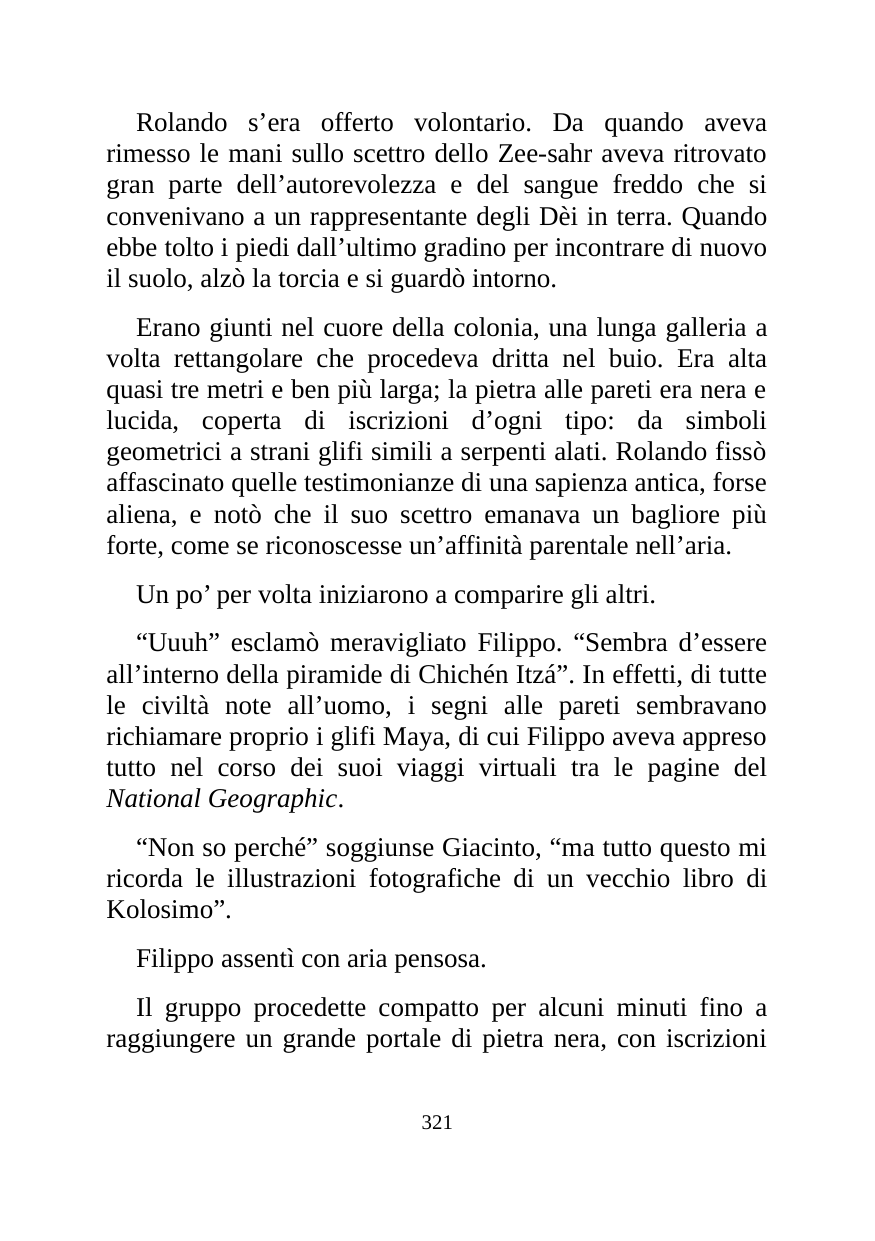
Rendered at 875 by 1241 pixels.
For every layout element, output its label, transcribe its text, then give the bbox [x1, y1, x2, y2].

text “Non so perché” soggiunse Giacinto, “ma tutto questo mi ricorda le illustrazioni fotografiche di un vecchio libro di Kolosimo”. [106, 831, 768, 924]
text “Uuuh” esclamò meravigliato Filippo. “Sembra d’essere all’interno della piramide di Chichén Itzá”. In effetti, di tutte le civiltà note all’uomo, i segni alle pareti sembravano richiamare proprio i glifi Maya, di cui Filippo aveva appreso tutto nel corso dei suoi viaggi virtuali tra le pagine del National Geographic. [106, 627, 768, 813]
text Un po’ per volta iniziarono a comparire gli altri. [106, 578, 768, 609]
text Il gruppo procedette compatto per alcuni minuti fino a raggiungere un grande portale di pietra nera, con iscrizioni [106, 991, 768, 1053]
text Rolando s’era offerto volontario. Da quando aveva rimesso le mani sullo scettro dello Zee-sahr aveva ritrovato gran parte dell’autorevolezza e del sangue freddo che si convenivano a un rappresentante degli Dèi in terra. Quando ebbe tolto i piedi dall’ultimo gradino per incontrare di nuovo il suolo, alzò la torcia e si guardò intorno. [106, 106, 768, 293]
text Filippo assentì con aria pensosa. [106, 942, 768, 973]
text Erano giunti nel cuore della colonia, una lunga galleria a volta rettangolare che procedeva dritta nel buio. Era alta quasi tre metri e ben più larga; la pietra alle pareti era nera e lucida, coperta di iscrizioni d’ogni tipo: da simboli geometrici a strani glifi simili a serpenti alati. Rolando fissò affascinato quelle testimonianze di una sapienza antica, forse aliena, e notò che il suo scettro emanava un bagliore più forte, come se riconoscesse un’affinità parentale nell’aria. [106, 311, 768, 560]
